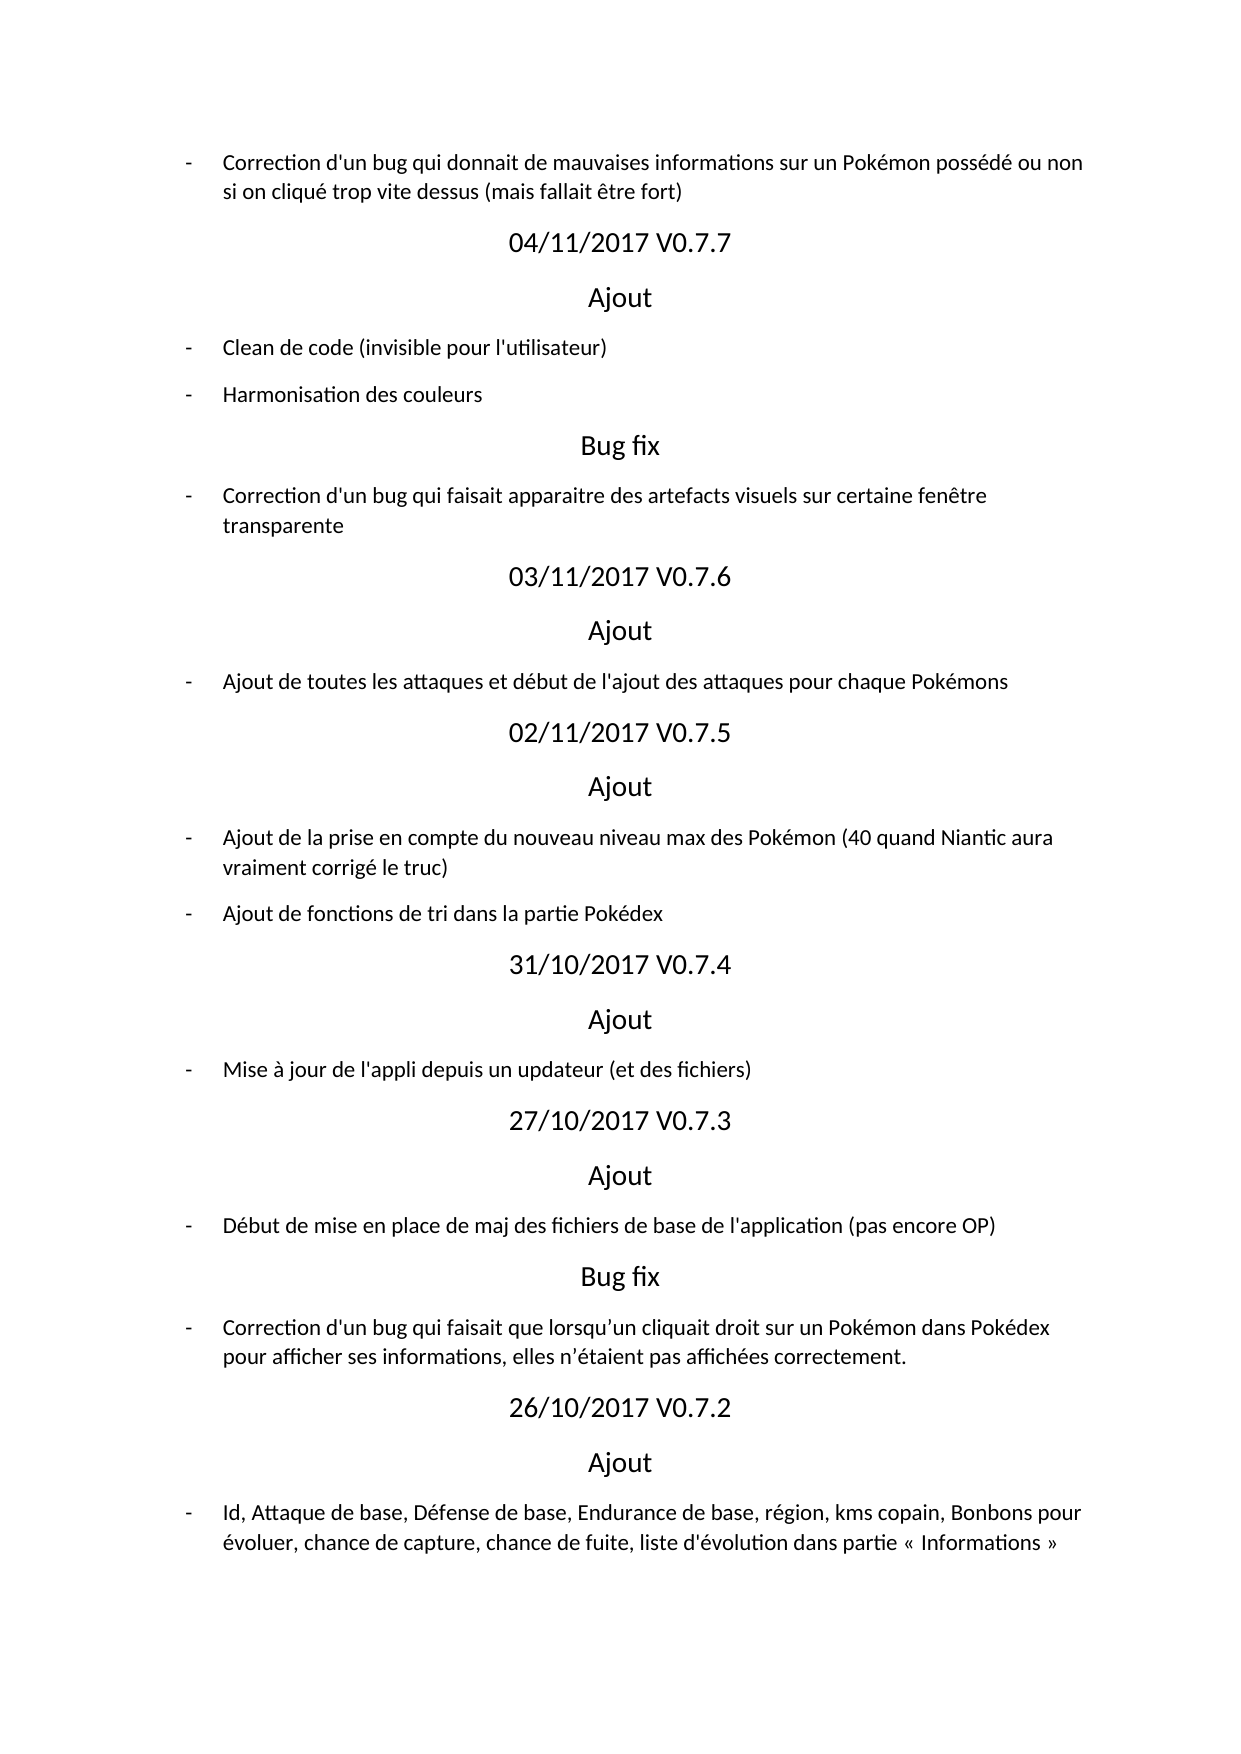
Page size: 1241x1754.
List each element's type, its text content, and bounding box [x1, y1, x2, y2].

list Correction d'un bug qui donnait de mauvaises informations sur un Pokémon possédé ou non si on cliqué trop vite dessus (mais fallait être fort) [185, 148, 1093, 206]
text Ajout [148, 768, 1093, 804]
text Ajout [148, 1001, 1093, 1036]
list Correction d'un bug qui faisait apparaitre des artefacts visuels sur certaine fenêtre transparente [185, 481, 1093, 539]
list Mise à jour de l'appli depuis un updateur (et des fichiers) [185, 1055, 1093, 1083]
list Ajout de toutes les attaques et début de l'ajout des attaques pour chaque Pokémons [185, 667, 1093, 695]
text 26/10/2017 V0.7.2 [148, 1389, 1093, 1425]
text Ajout [148, 279, 1093, 314]
list Correction d'un bug qui faisait que lorsqu’un cliquait droit sur un Pokémon dans Pokédex pour afficher ses informations, elles n’étaient pas affichées correctement. [185, 1313, 1093, 1371]
text 31/10/2017 V0.7.4 [148, 946, 1093, 982]
list Id, Attaque de base, Défense de base, Endurance de base, région, kms copain, Bonbons pour évoluer, chance de capture, chance de fuite, liste d'évolution dans partie « Informations » [185, 1498, 1093, 1556]
list Ajout de la prise en compte du nouveau niveau max des Pokémon (40 quand Niantic aura vraiment corrigé le truc) [185, 823, 1093, 881]
list Clean de code (invisible pour l'utilisateur) [185, 333, 1093, 361]
text 02/11/2017 V0.7.5 [148, 714, 1093, 749]
list Début de mise en place de maj des fichiers de base de l'application (pas encore OP) [185, 1211, 1093, 1239]
text Ajout [148, 1444, 1093, 1479]
list Ajout de fonctions de tri dans la partie Pokédex [185, 899, 1093, 927]
text 04/11/2017 V0.7.7 [148, 224, 1093, 260]
text Ajout [148, 612, 1093, 648]
text Ajout [148, 1157, 1093, 1192]
text 03/11/2017 V0.7.6 [148, 558, 1093, 593]
text Bug fix [148, 427, 1093, 462]
list Harmonisation des couleurs [185, 380, 1093, 408]
text 27/10/2017 V0.7.3 [148, 1102, 1093, 1138]
text Bug fix [148, 1258, 1093, 1293]
